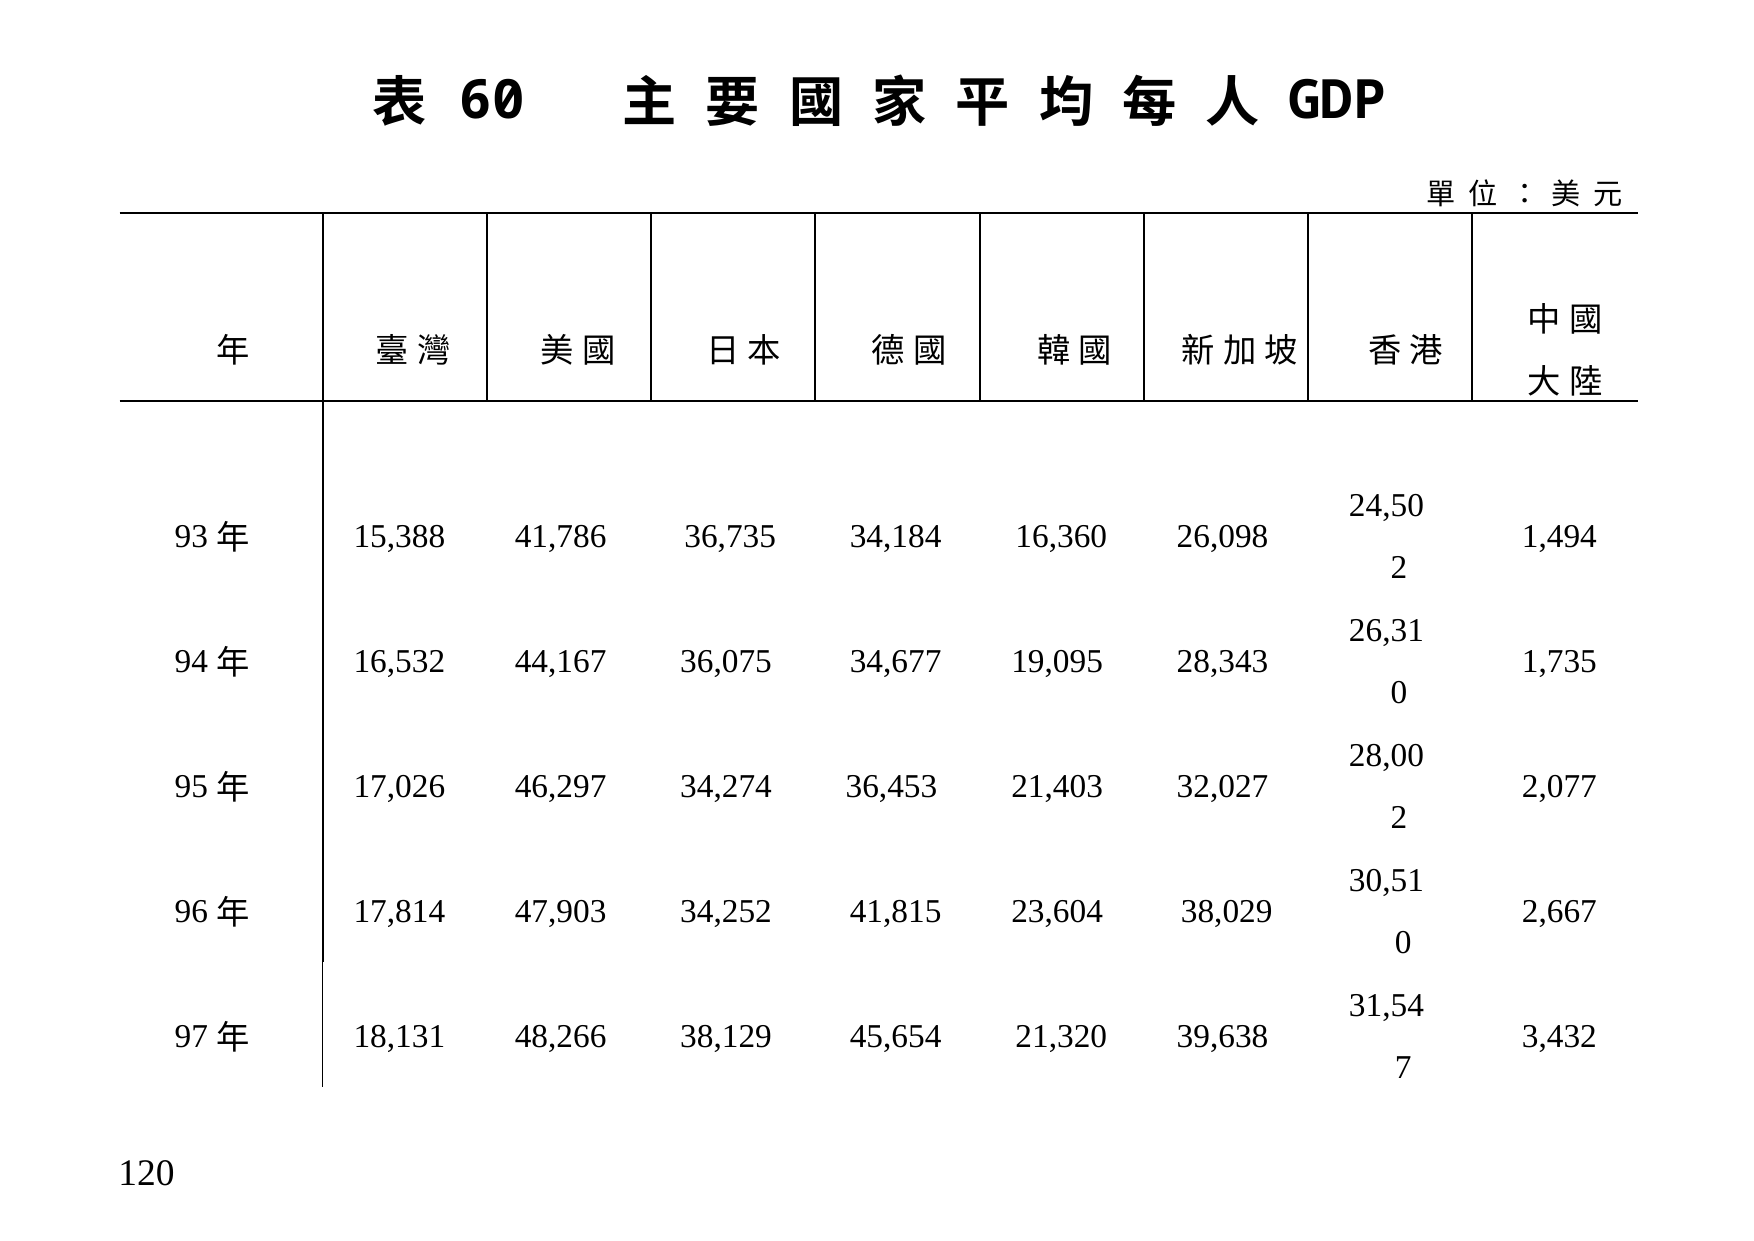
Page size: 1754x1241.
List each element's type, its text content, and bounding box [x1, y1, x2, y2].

table_header 日本 [652, 214, 814, 400]
table_cell 21,320 [980, 962, 1144, 1087]
table_cell 28,343 [1144, 587, 1308, 712]
table_cell 38,029 [1144, 837, 1308, 962]
table_cell 44,167 [487, 587, 651, 712]
table_header 香港 [1309, 214, 1471, 400]
table_cell 41,815 [815, 837, 979, 962]
table_cell 1,735 [1472, 587, 1637, 712]
subtitle 表60 主要國家平均每人GDP [128, 25, 1628, 150]
text 單位：美元 [128, 150, 1628, 212]
table_cell 97年 [120, 962, 322, 1087]
table_cell 41,786 [487, 402, 651, 587]
table_cell 1,494 [1472, 402, 1637, 587]
table_cell 95年 [120, 712, 322, 837]
table_header 年 [120, 214, 322, 400]
table_cell 30,510 [1308, 837, 1472, 962]
table_cell 17,026 [324, 712, 487, 837]
table_header 中國大陸 [1473, 214, 1637, 400]
table_cell 34,252 [651, 837, 815, 962]
table_cell 2,667 [1472, 837, 1637, 962]
table_cell 24,502 [1308, 402, 1472, 587]
table_cell 31,547 [1308, 962, 1472, 1087]
table_cell 15,388 [324, 402, 487, 587]
table_cell 45,654 [815, 962, 979, 1087]
table_header 德國 [816, 214, 979, 400]
table_header 韓國 [981, 214, 1143, 400]
table_cell 18,131 [323, 962, 487, 1087]
table_cell 48,266 [487, 962, 651, 1087]
table_cell 38,129 [651, 962, 815, 1087]
table_cell 36,075 [651, 587, 815, 712]
table_cell 47,903 [487, 837, 651, 962]
table_cell 46,297 [487, 712, 651, 837]
table_cell 26,098 [1144, 402, 1308, 587]
table_cell 34,677 [815, 587, 979, 712]
table_cell 28,002 [1308, 712, 1472, 837]
table_header 臺灣 [324, 214, 486, 400]
table_header 新加坡 [1145, 214, 1307, 400]
table_cell 34,274 [651, 712, 815, 837]
table_cell 17,814 [324, 837, 487, 962]
table_cell 32,027 [1144, 712, 1308, 837]
table_cell 16,360 [980, 402, 1144, 587]
table_cell 39,638 [1144, 962, 1308, 1087]
table_cell 93年 [120, 402, 322, 587]
table_cell 21,403 [980, 712, 1144, 837]
table_cell 36,453 [815, 712, 979, 837]
table_cell 26,310 [1308, 587, 1472, 712]
table_cell 3,432 [1472, 962, 1637, 1087]
table_cell 94年 [120, 587, 322, 712]
table_cell 16,532 [324, 587, 487, 712]
table_cell 36,735 [651, 402, 815, 587]
table_cell 23,604 [980, 837, 1144, 962]
table_cell 19,095 [980, 587, 1144, 712]
table_header 美國 [488, 214, 650, 400]
table_cell 96年 [120, 837, 322, 962]
table_cell 2,077 [1472, 712, 1637, 837]
table_cell 34,184 [815, 402, 979, 587]
